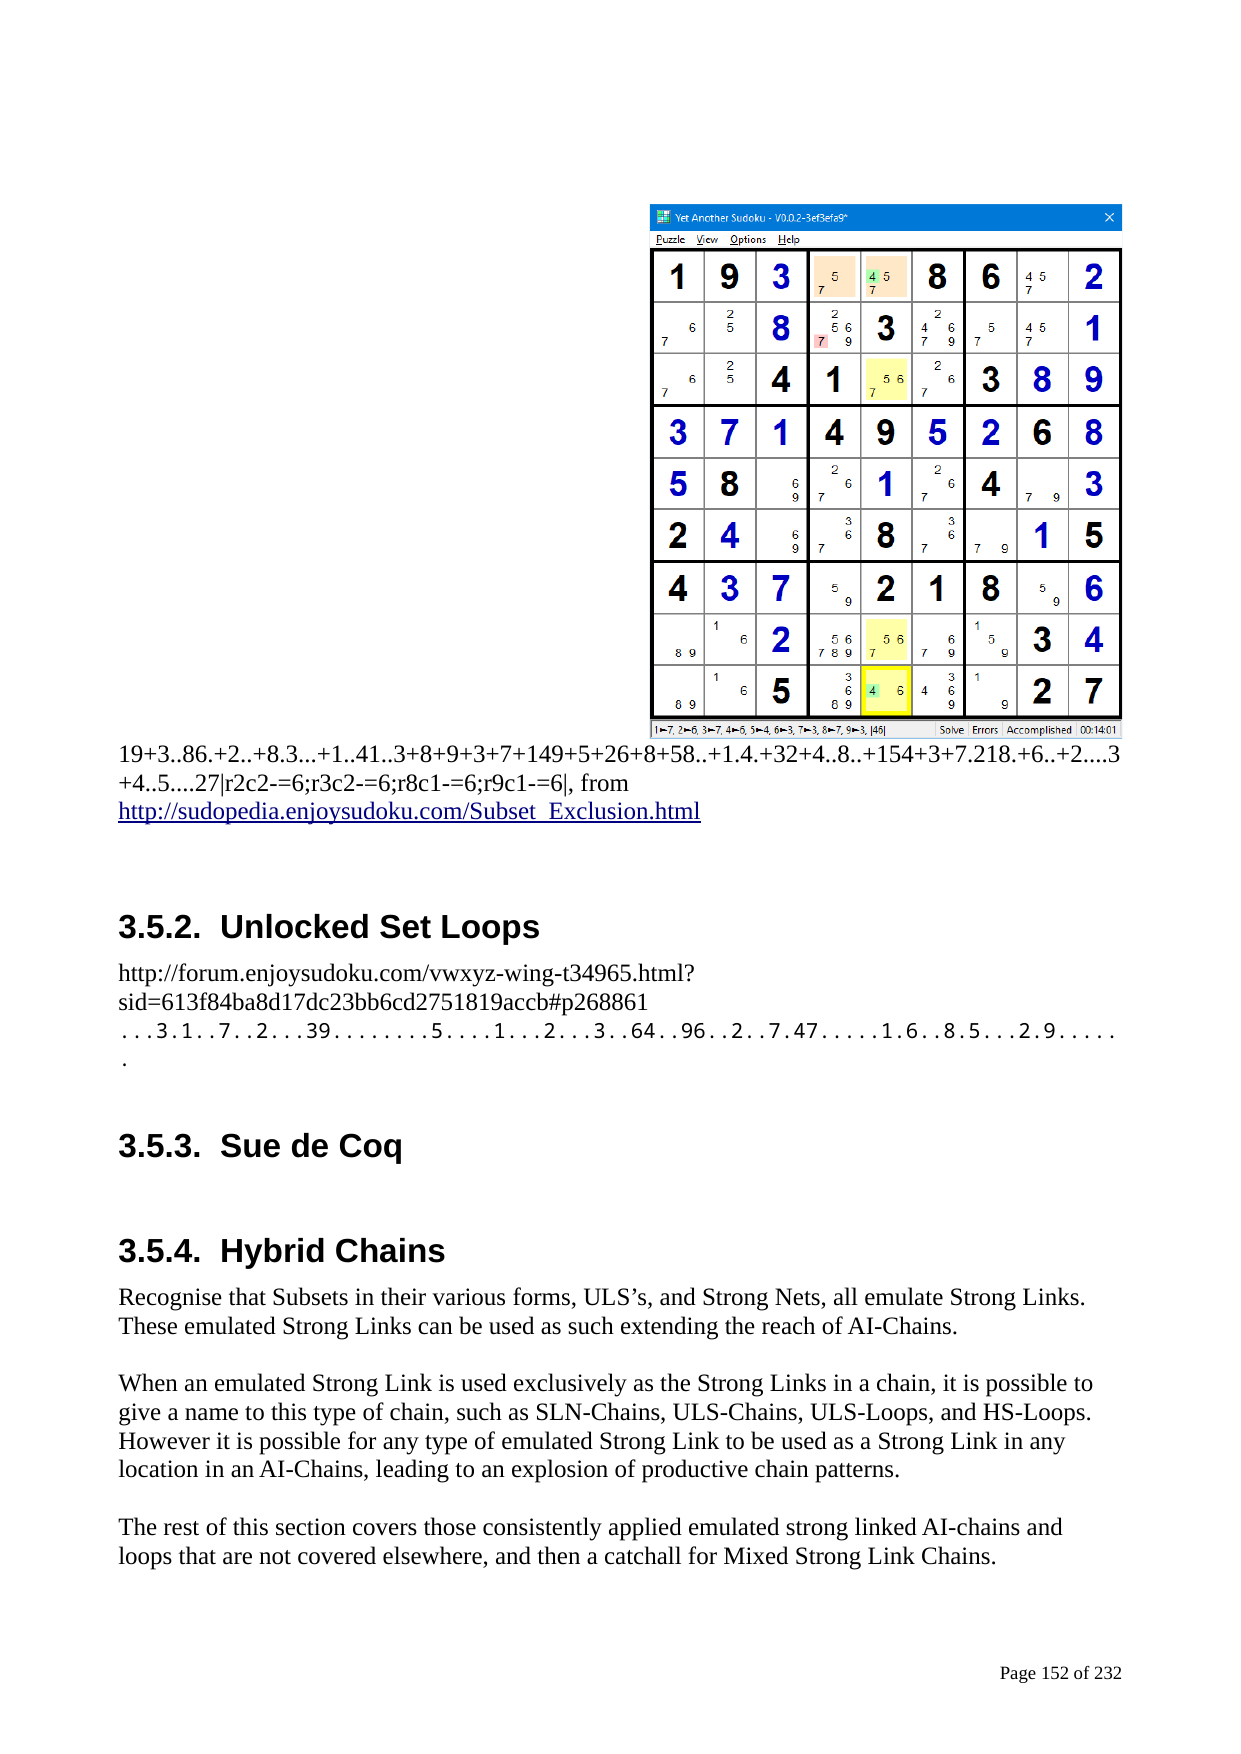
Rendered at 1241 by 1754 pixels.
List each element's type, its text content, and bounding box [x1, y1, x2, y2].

text http://forum.enjoysudoku.com/vwxyz-wing-t34965.html?sid=613f84ba8d17dc23bb6cd2751819accb#p268861 [118, 958, 1122, 1016]
subtitle Sue de Coq [118, 1126, 1122, 1165]
text ...3.1..7..2...39........5....1...2...3..64..96..2..7.47.....1.6..8.5...2.9...... [118, 1016, 1122, 1073]
subtitle Hybrid Chains [118, 1231, 1122, 1269]
text Recognise that Subsets in their various forms, ULS’s, and Strong Nets, all emulate Strong Links. These emulated Strong Links can be used as such extending the reach of AI-Chains. [118, 1282, 1122, 1339]
text The rest of this section covers those consistently applied emulated strong linked AI-chains and loops that are not covered elsewhere, and then a catchall for Mixed Strong Link Chains. [118, 1512, 1122, 1569]
subtitle Unlocked Set Loops [118, 908, 1122, 946]
picture [649, 204, 1123, 739]
text When an emulated Strong Link is used exclusively as the Strong Links in a chain, it is possible to give a name to this type of chain, such as SLN-Chains, ULS-Chains, ULS-Loops, and HS-Loops. However it is possible for any type of emulated Strong Link to be used as a Strong Link in any location in an AI-Chains, leading to an explosion of productive chain patterns. [118, 1368, 1122, 1483]
text 19+3..86.+2..+8.3...+1..41..3+8+9+3+7+149+5+26+8+58..+1.4.+32+4..8..+154+3+7.218.+6..+2....3+4..5....27|r2c2-=6;r3c2-=6;r8c1-=6;r9c1-=6|, from [118, 722, 1122, 796]
text http://sudopedia.enjoysudoku.com/Subset_Exclusion.html [118, 796, 1122, 825]
